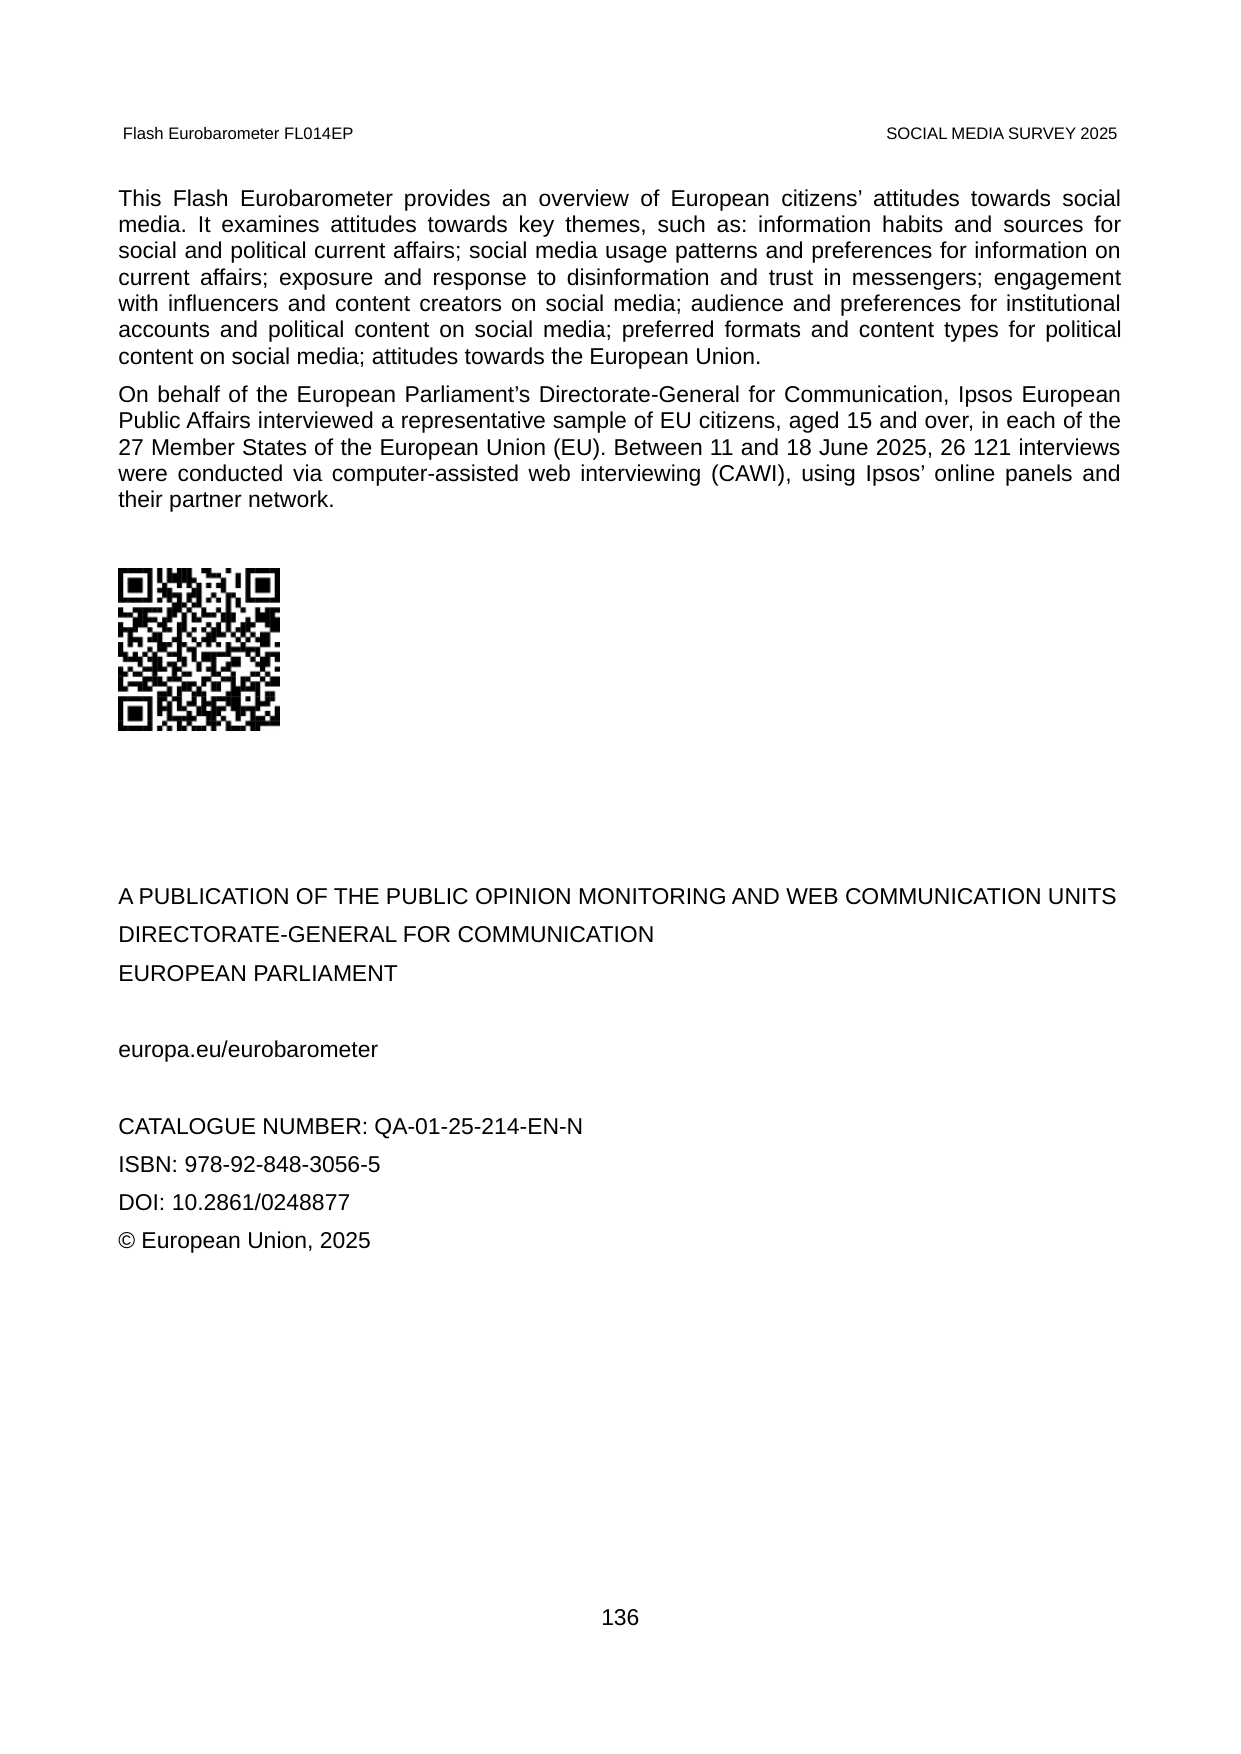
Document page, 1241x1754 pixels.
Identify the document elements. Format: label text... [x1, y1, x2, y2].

text europa.eu/eurobarometer [118, 1036, 1122, 1062]
text ISBN: 978-92-848-3056-5 [118, 1151, 1122, 1177]
text DOI: 10.2861/0248877 [118, 1189, 1122, 1215]
text This Flash Eurobarometer provides an overview of European citizens’ attitudes towards social media. It examines attitudes towards key themes, such as: information habits and sources for social and political current affairs; social media usage patterns and preferences for information on current affairs; exposure and response to disinformation and trust in messengers; engagement with influencers and content creators on social media; audience and preferences for institutional accounts and political content on social media; preferred formats and content types for political content on social media; attitudes towards the European Union. [118, 184, 1122, 369]
text © European Union, 2025 [118, 1227, 1122, 1254]
text CATALOGUE NUMBER: QA-01-25-214-EN-N [118, 1113, 1122, 1139]
text EUROPEAN PARLIAMENT [118, 960, 1122, 986]
text On behalf of the European Parliament’s Directorate-General for Communication, Ipsos European Public Affairs interviewed a representative sample of EU citizens, aged 15 and over, in each of the 27 Member States of the European Union (EU). Between 11 and 18 June 2025, 26 121 interviews were conducted via computer-assisted web interviewing (CAWI), using Ipsos’ online panels and their partner network. [118, 381, 1122, 513]
text DIRECTORATE-GENERAL FOR COMMUNICATION [118, 921, 1122, 948]
picture [118, 568, 280, 731]
text A PUBLICATION OF THE PUBLIC OPINION MONITORING AND WEB COMMUNICATION UNITS [118, 883, 1122, 909]
